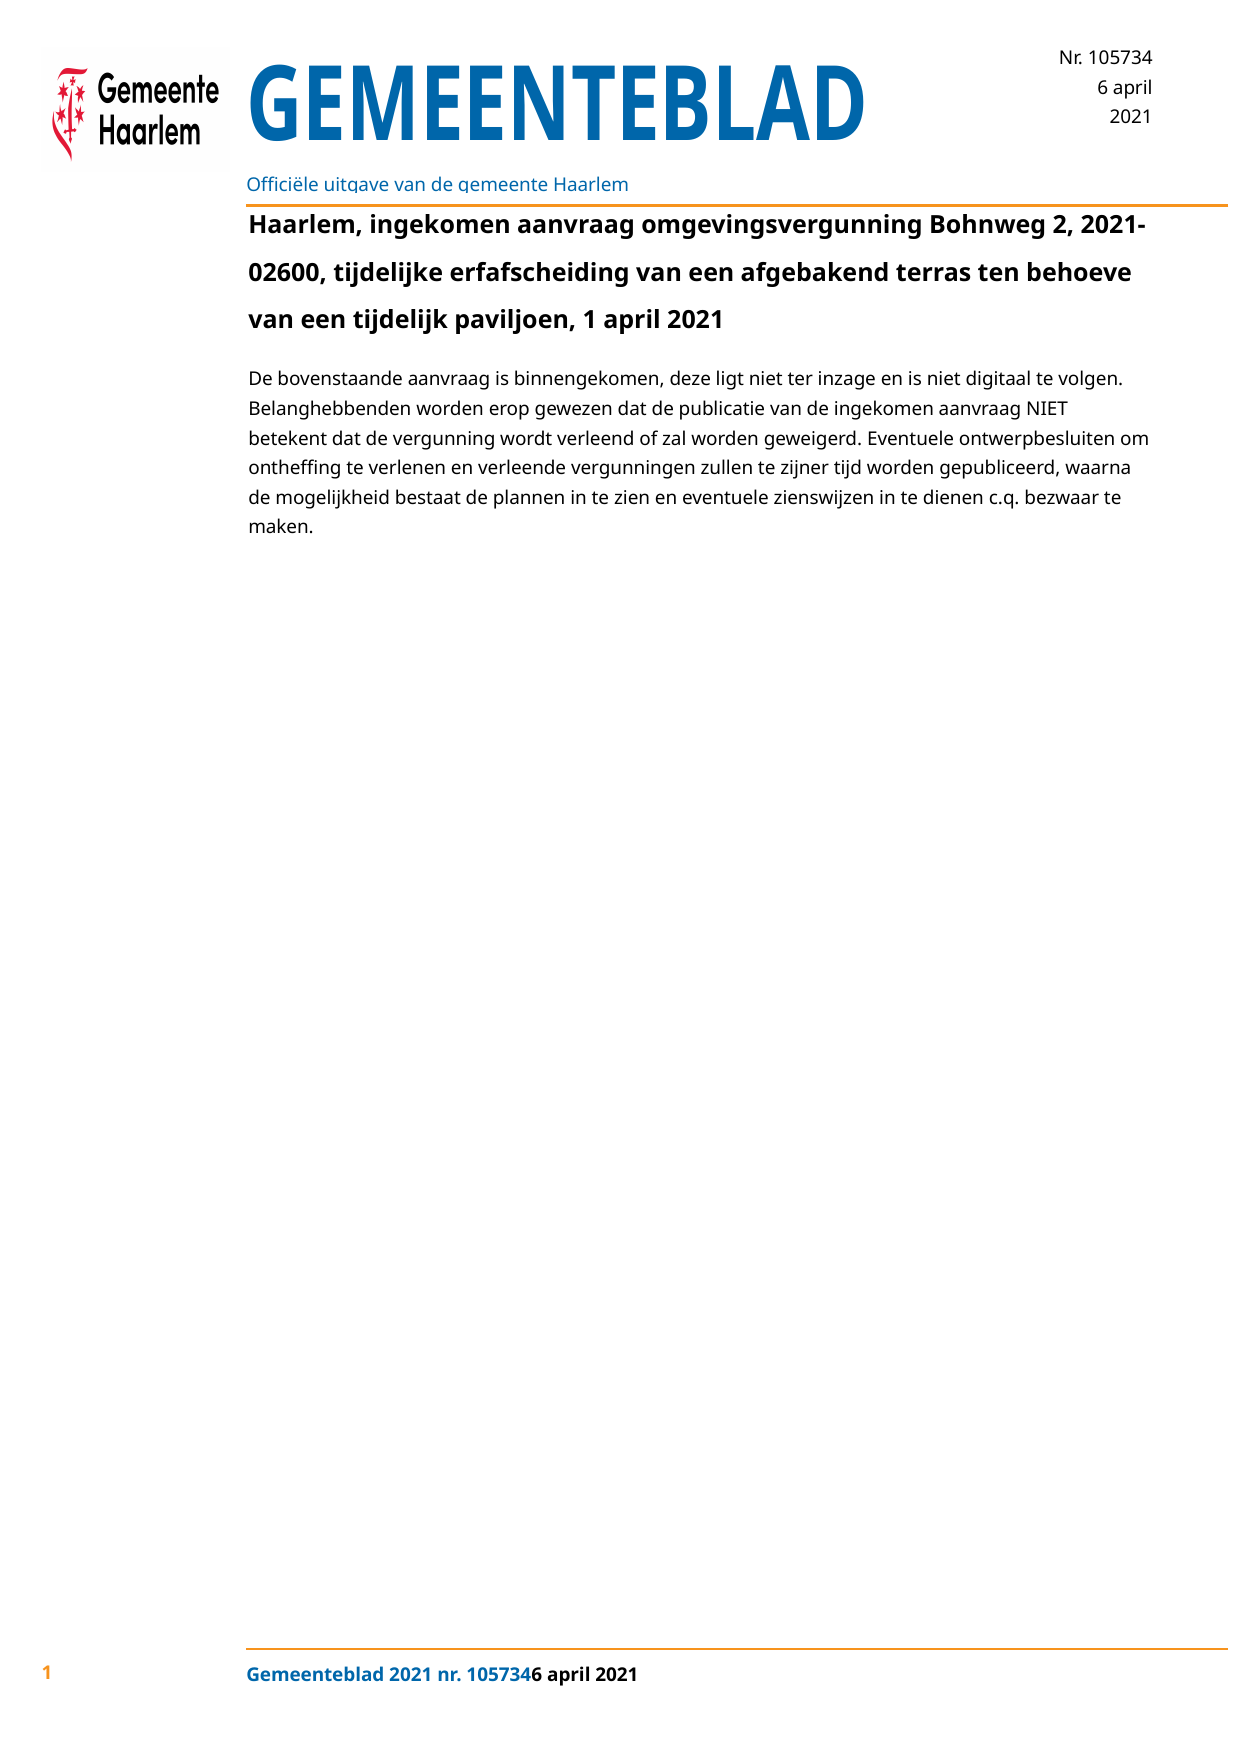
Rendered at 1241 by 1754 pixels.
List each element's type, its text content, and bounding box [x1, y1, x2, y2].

picture [41, 47, 231, 172]
text De bovenstaande aanvraag is binnengekomen, deze ligt niet ter inzage en is niet digitaal te volgen. Belanghebbenden worden erop gewezen dat de publicatie van de ingekomen aanvraag NIET betekent dat de vergunning wordt verleend of zal worden geweigerd. Eventuele ontwerpbesluiten om ontheffing te verlenen en verleende vergunningen zullen te zijner tijd worden gepubliceerd, waarna de mogelijkheid bestaat de plannen in te zien en eventuele zienswijzen in te dienen c.q. bezwaar te maken. [248, 366, 1152, 539]
text Haarlem, ingekomen aanvraag omgevingsvergunning Bohnweg 2, 2021-02600, tijdelijke erfafscheiding van een afgebakend terras ten behoeve van een tijdelijk paviljoen, 1 april 2021 [248, 207, 1152, 336]
